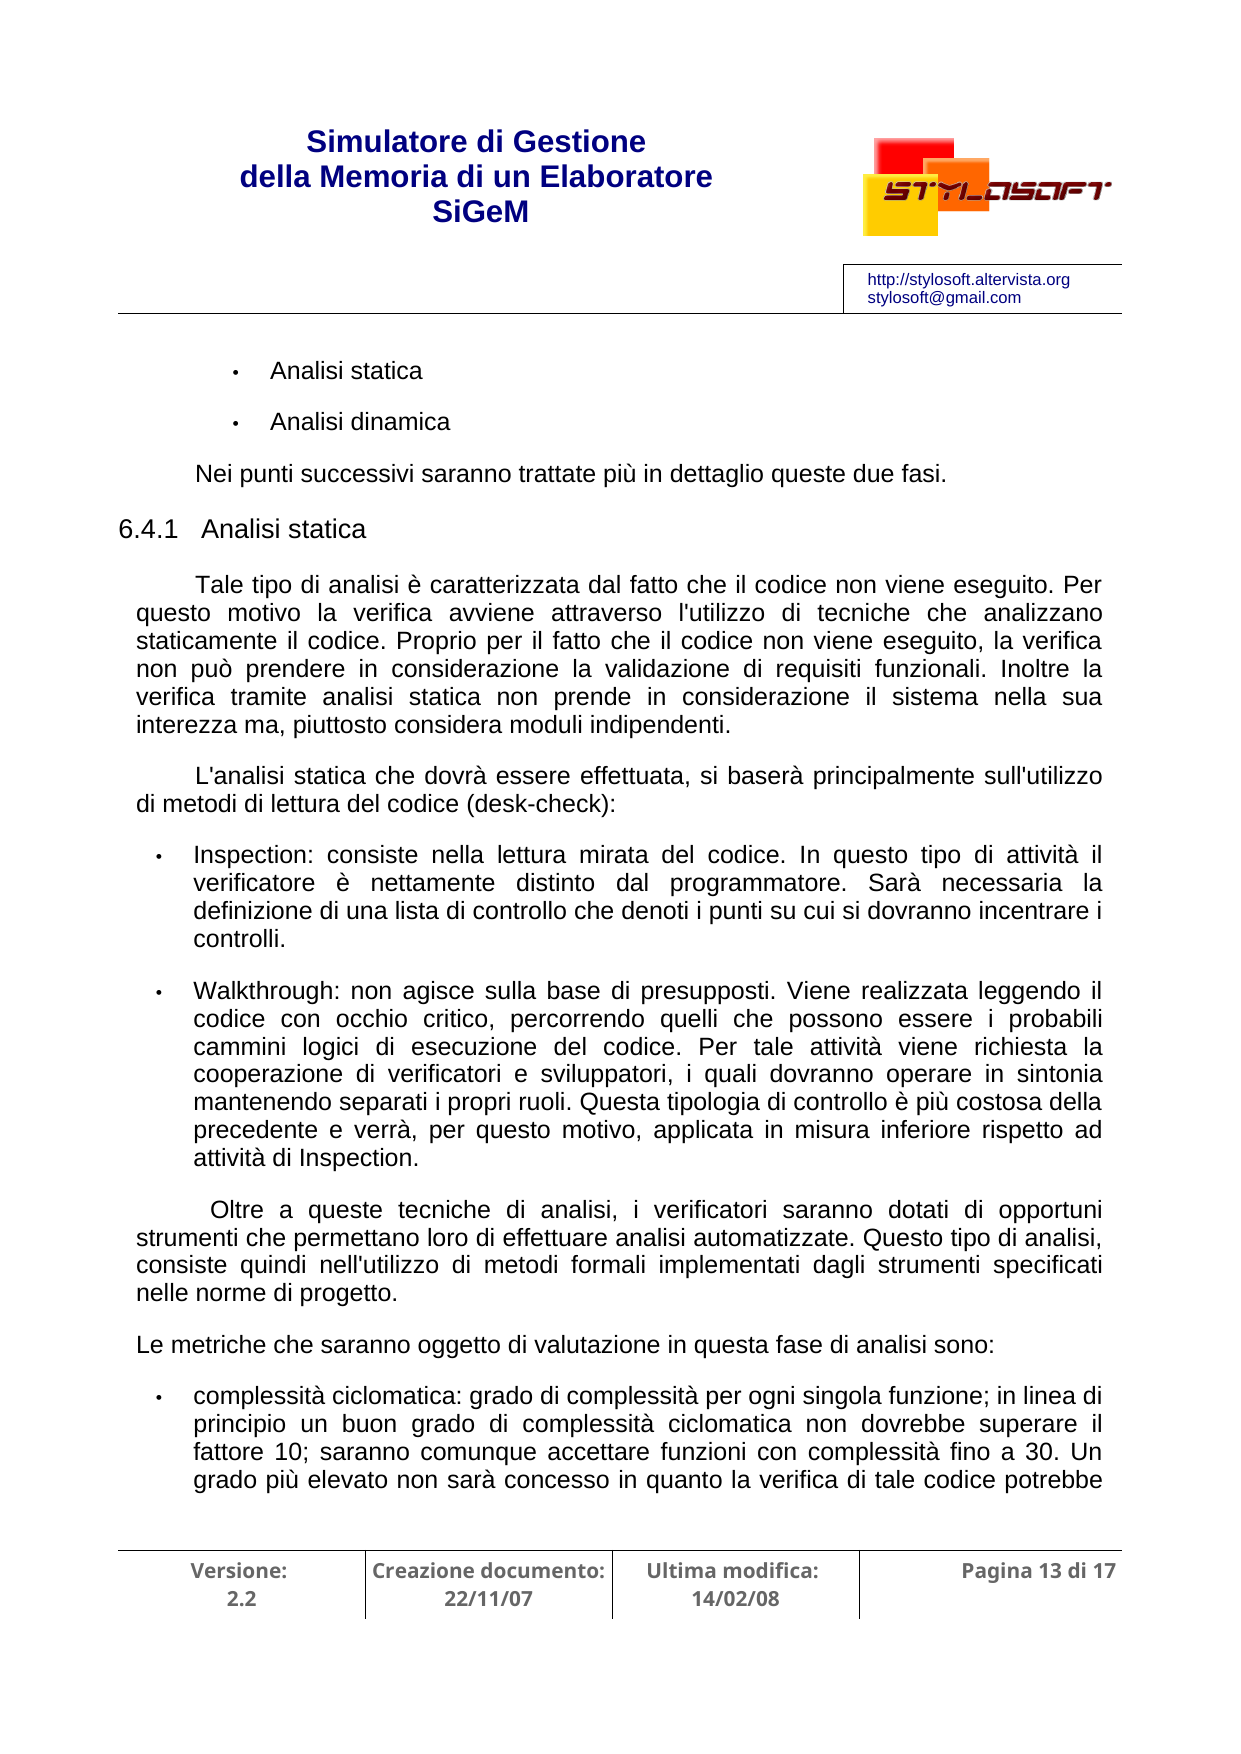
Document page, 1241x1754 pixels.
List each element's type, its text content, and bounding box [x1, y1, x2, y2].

list Analisi dinamica [173, 408, 1104, 436]
list Analisi statica [173, 357, 1104, 384]
text Oltre a queste tecniche di analisi, i verificatori saranno dotati di opportuni strumenti che permettano loro di effettuare analisi automatizzate. Questo tipo di analisi, consiste quindi nell'utilizzo di metodi formali implementati dagli strumenti specificati nelle norme di progetto. [136, 1195, 1104, 1307]
list complessità ciclomatica: grado di complessità per ogni singola funzione; in linea di principio un buon grado di complessità ciclomatica non dovrebbe superare il fattore 10; saranno comunque accettare funzioni con complessità fino a 30. Un grado più elevato non sarà concesso in quanto la verifica di tale codice potrebbe [156, 1382, 1104, 1494]
picture [848, 123, 1117, 247]
subtitle Analisi statica [118, 514, 1122, 544]
text L'analisi statica che dovrà essere effettuata, si baserà principalmente sull'utilizzo di metodi di lettura del codice (desk-check): [136, 762, 1104, 818]
list Walkthrough: non agisce sulla base di presupposti. Viene realizzata leggendo il codice con occhio critico, percorrendo quelli che possono essere i probabili cammini logici di esecuzione del codice. Per tale attività viene richiesta la cooperazione di verificatori e sviluppatori, i quali dovranno operare in sintonia mantenendo separati i propri ruoli. Questa tipologia di controllo è più costosa della precedente e verrà, per questo motivo, applicata in misura inferiore rispetto ad attività di Inspection. [156, 976, 1104, 1172]
text Le metriche che saranno oggetto di valutazione in questa fase di analisi sono: [136, 1331, 1104, 1358]
text Nei punti successivi saranno trattate più in dettaglio queste due fasi. [136, 459, 1104, 487]
list Inspection: consiste nella lettura mirata del codice. In questo tipo di attività il verificatore è nettamente distinto dal programmatore. Sarà necessaria la definizione di una lista di controllo che denoti i punti su cui si dovranno incentrare i controlli. [156, 841, 1104, 953]
text Tale tipo di analisi è caratterizzata dal fatto che il codice non viene eseguito. Per questo motivo la verifica avviene attraverso l'utilizzo di tecniche che analizzano staticamente il codice. Proprio per il fatto che il codice non viene eseguito, la verifica non può prendere in considerazione la validazione di requisiti funzionali. Inoltre la verifica tramite analisi statica non prende in considerazione il sistema nella sua interezza ma, piuttosto considera moduli indipendenti. [136, 571, 1104, 738]
